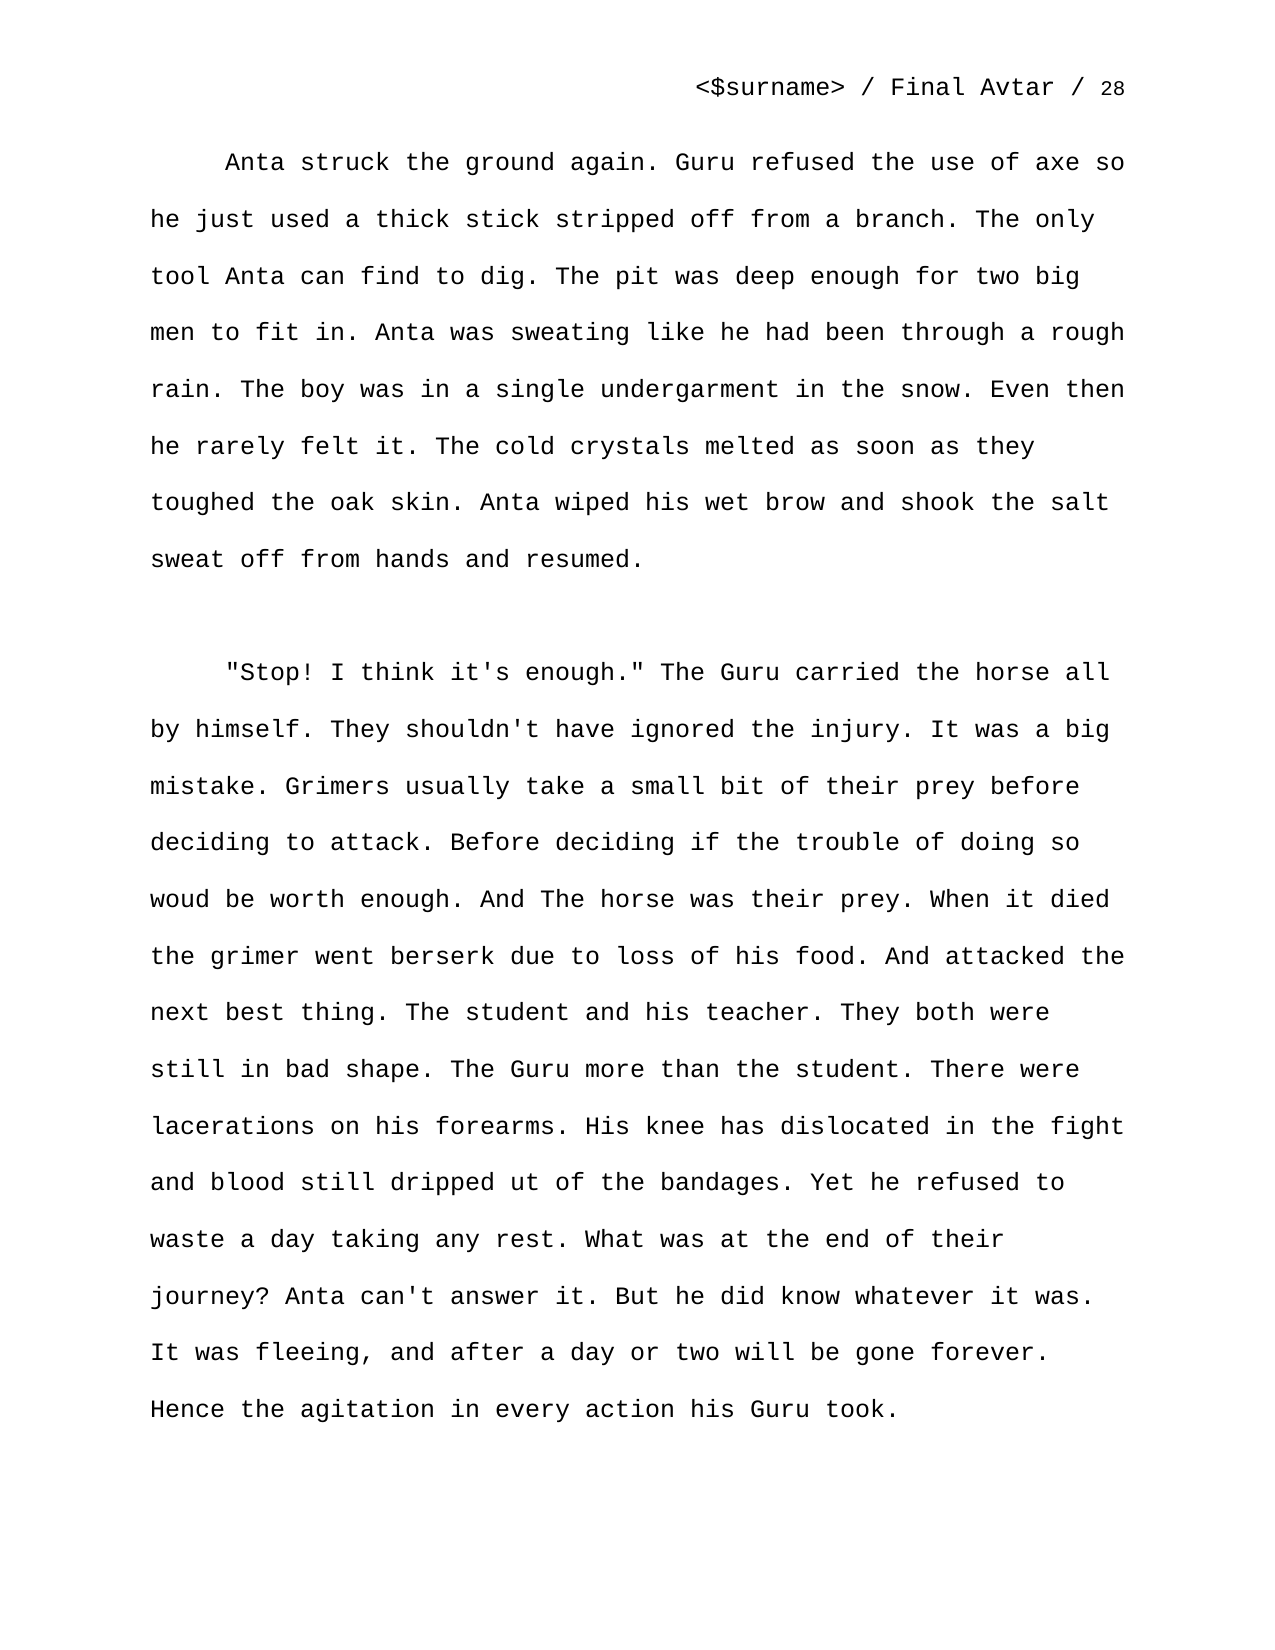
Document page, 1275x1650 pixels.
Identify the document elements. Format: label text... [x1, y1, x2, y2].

text "Stop! I think it's enough." The Guru carried the horse all by himself. They shouldn't have ignored the injury. It was a big mistake. Grimers usually take a small bit of their prey before deciding to attack. Before deciding if the trouble of doing so woud be worth enough. And The horse was their prey. When it died the grimer went berserk due to loss of his food. And attacked the next best thing. The student and his teacher. They both were still in bad shape. The Guru more than the student. There were lacerations on his forearms. His knee has dislocated in the fight and blood still dripped ut of the bandages. Yet he refused to waste a day taking any rest. What was at the end of their journey? Anta can't answer it. But he did know whatever it was. It was fleeing, and after a day or two will be gone forever. Hence the agitation in every action his Guru took. [150, 660, 1125, 1425]
text Anta struck the ground again. Guru refused the use of axe so he just used a thick stick stripped off from a branch. The only tool Anta can find to dig. The pit was deep enough for two big men to fit in. Anta was sweating like he had been through a rough rain. The boy was in a single undergarment in the snow. Even then he rarely felt it. The cold crystals melted as soon as they toughed the oak skin. Anta wiped his wet brow and shook the salt sweat off from hands and resumed. [150, 150, 1125, 575]
